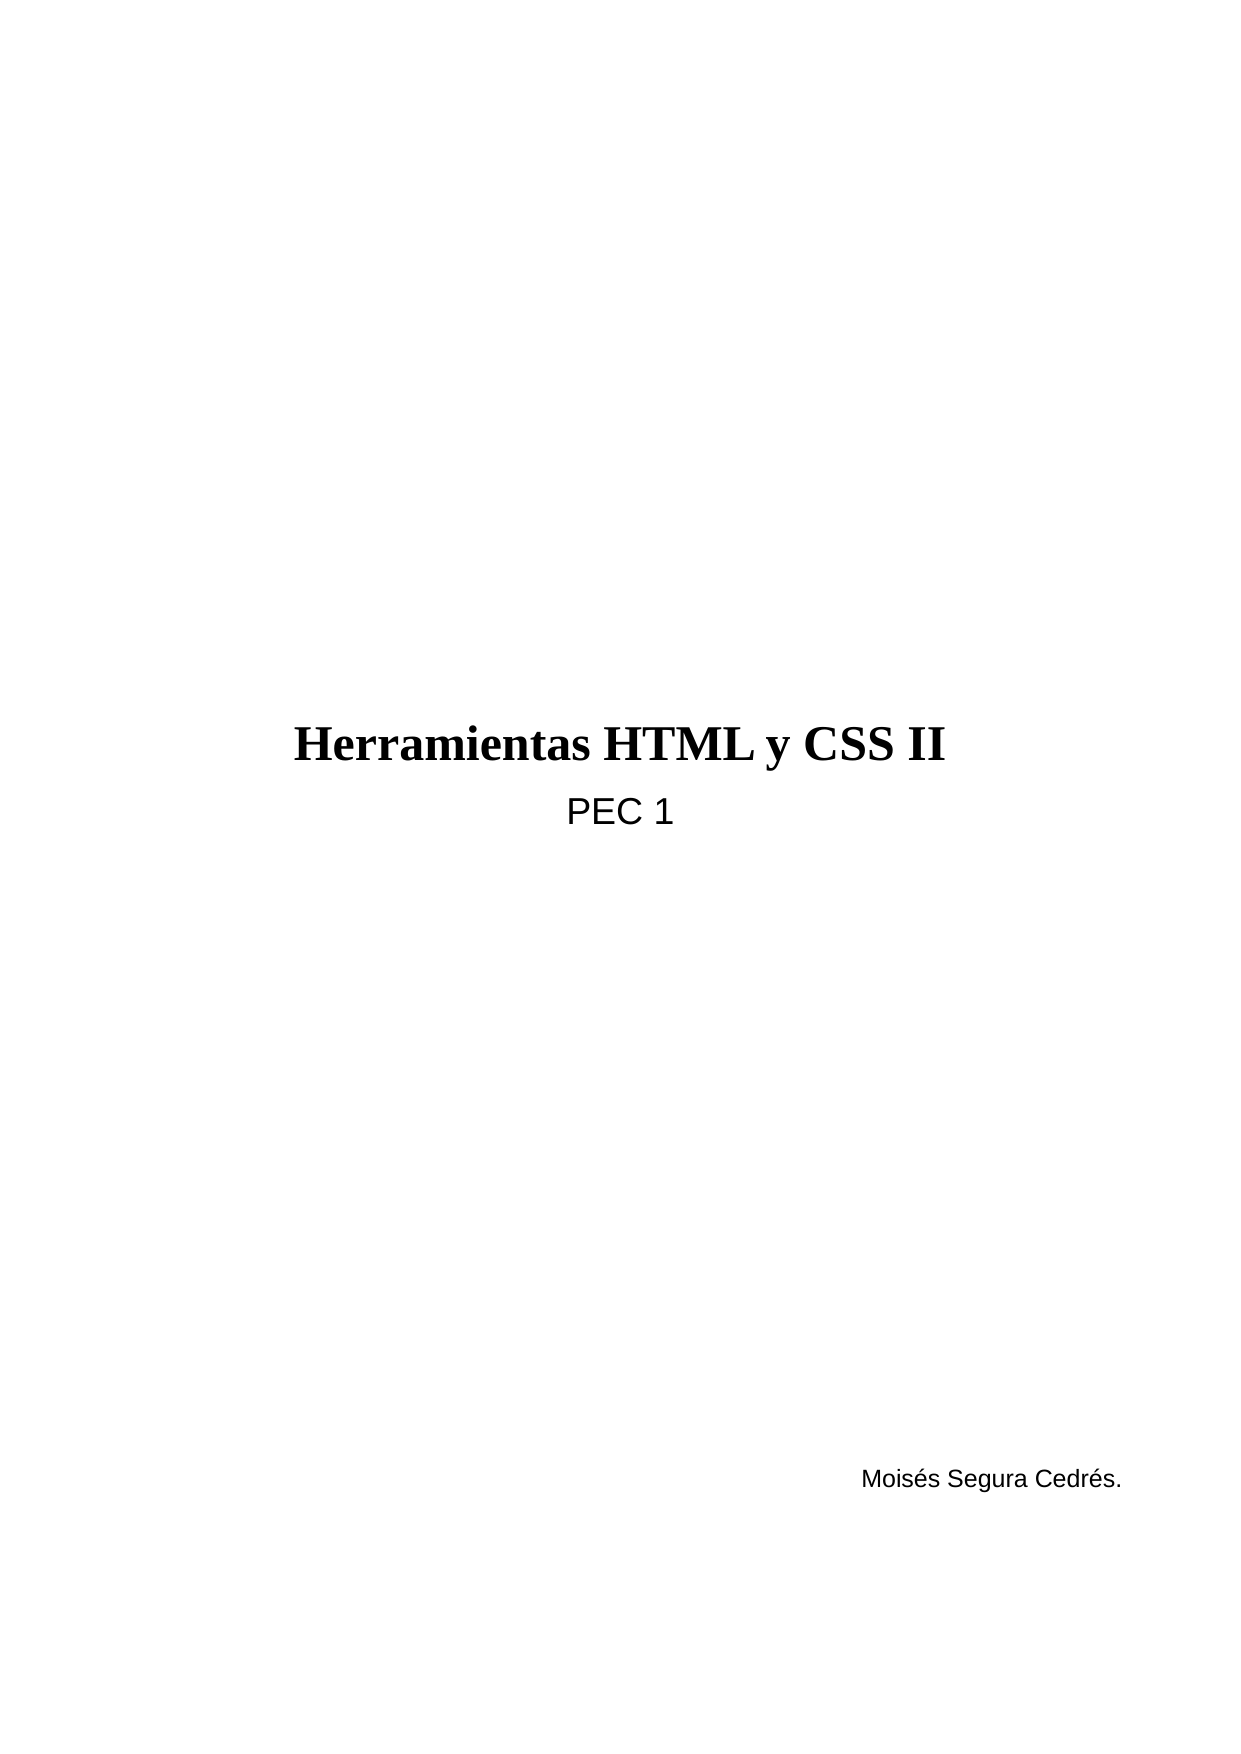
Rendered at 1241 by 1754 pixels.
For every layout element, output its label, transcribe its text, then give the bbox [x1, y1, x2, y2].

subtitle PEC 1 [118, 789, 1122, 833]
subtitle Herramientas HTML y CSS II [118, 713, 1122, 771]
text Moisés Segura Cedrés. [118, 1464, 1122, 1493]
